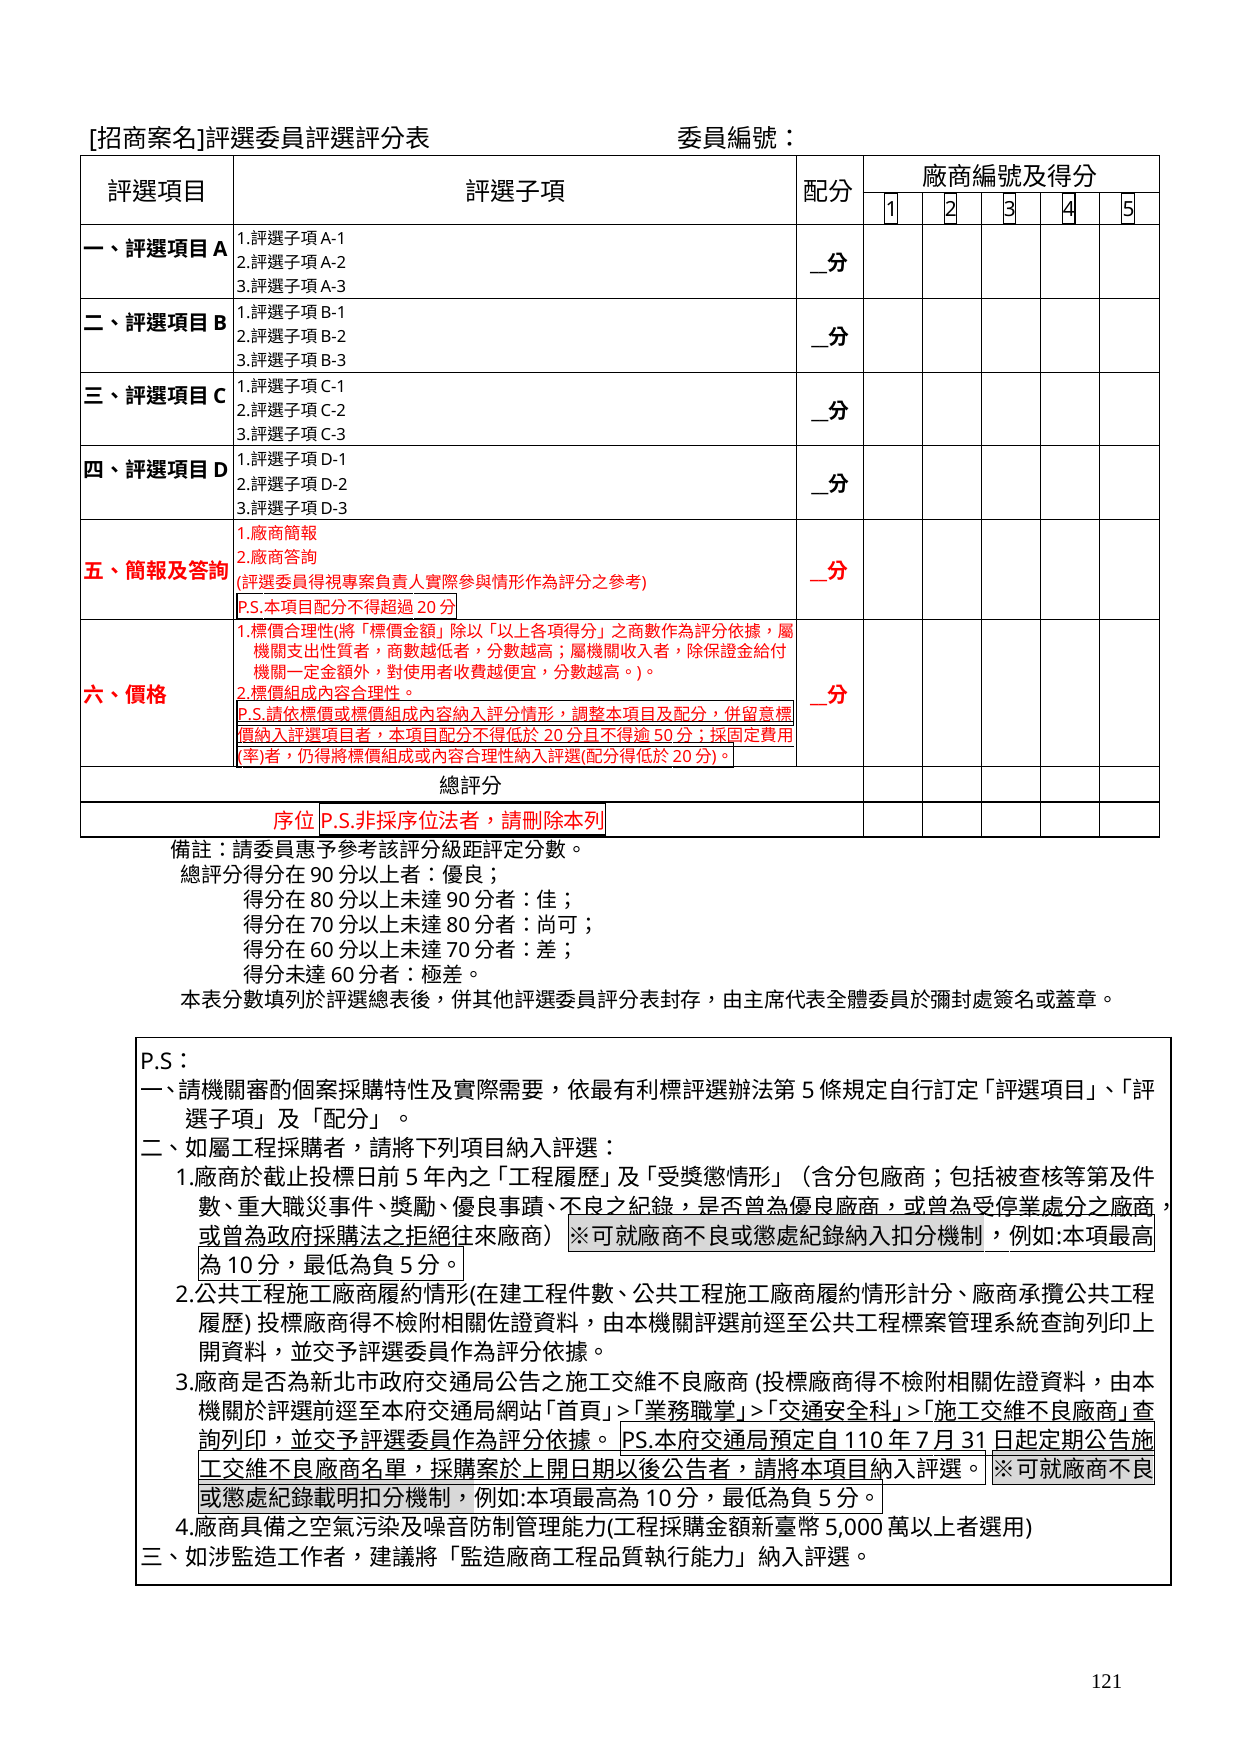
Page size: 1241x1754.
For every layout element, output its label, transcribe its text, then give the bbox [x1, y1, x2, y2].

table_cell 1.廠商簡報 2.廠商答詢 (評選委員得視專案負責人實際參與情形作為評分之參考) P.S.本項目配分不得超過20分 [234, 520, 796, 619]
table_cell [923, 193, 944, 224]
table_cell [864, 803, 922, 836]
table_cell 3 [1004, 194, 1015, 223]
table_cell [1100, 520, 1159, 619]
text 得分在60分以上未達70分者：差； [243, 937, 1122, 962]
table_cell __分 [797, 225, 863, 298]
text 1.廠商於截止投標日前5年內之「工程履歷」及「受獎懲情形」（含分包廠商；包括被查核等第及件數、重大職災事件、獎勵、優良事蹟、不良之紀錄，是否曾為優良廠商，或曾為受停業處分之廠商，或曾為政府採購法之拒絕往來廠商）※可就廠商不良或懲處紀錄納入扣分機制，例如:本項最高為10分，最低為負5分。 [175, 1162, 1155, 1279]
table_cell [982, 520, 1040, 619]
table_cell [982, 225, 1040, 298]
table_cell 5 [1122, 194, 1134, 223]
table_header 評選項目 [81, 156, 233, 224]
table_cell [1041, 520, 1099, 619]
table_cell [1041, 767, 1099, 801]
table_cell [1041, 299, 1099, 372]
table_cell [1041, 446, 1099, 519]
table_cell 1.評選子項C-1 2.評選子項C-2 3.評選子項C-3 [234, 373, 796, 445]
table_cell [864, 225, 922, 298]
table_cell 序位 [81, 803, 319, 836]
table_cell __分 [797, 520, 863, 619]
table_cell 二、評選項目B [81, 299, 233, 372]
table_cell 4 [1065, 203, 1070, 211]
table_cell [1100, 193, 1121, 224]
table_cell __分 [797, 299, 863, 372]
table_cell [864, 373, 922, 445]
table_cell 三、評選項目C [81, 373, 233, 445]
table_cell [1100, 225, 1159, 298]
text 2.公共工程施工廠商履約情形(在建工程件數、公共工程施工廠商履約情形計分、廠商承攬公共工程履歷) 投標廠商得不檢附相關佐證資料，由本機關評選前逕至公共工程標案管理系統查詢列印上開資料，並交予評選委員作為評分依據。 [175, 1279, 1155, 1367]
text 本表分數填列於評選總表後，併其他評選委員評分表封存，由主席代表全體委員於彌封處簽名或蓋章。 [181, 987, 1122, 1012]
table_header 配分 [797, 156, 863, 224]
table_cell [606, 803, 863, 836]
table_cell [957, 193, 981, 224]
table_cell 1.評選子項A-1 2.評選子項A-2 3.評選子項A-3 [234, 225, 796, 298]
table_header 廠商編號及得分 [864, 156, 1159, 192]
text 得分在80分以上未達90分者：佳； [243, 887, 1122, 912]
table_cell 1 [885, 194, 897, 223]
table_cell [982, 299, 1040, 372]
table_cell [982, 620, 1040, 766]
table_cell [1041, 803, 1099, 836]
table_cell [1041, 225, 1099, 298]
table_cell 4 [1076, 193, 1099, 224]
text 一、請機關審酌個案採購特性及實際需要，依最有利標評選辦法第5條規定自行訂定「評選項目」、「評選子項」及「配分」。 [140, 1075, 1155, 1133]
table_cell [1100, 446, 1159, 519]
table_cell [1100, 299, 1159, 372]
table_cell [1135, 193, 1159, 224]
table_cell 4 [1063, 194, 1074, 211]
table_cell 總評分 [81, 767, 863, 801]
table_cell [1100, 803, 1159, 836]
table_cell [1016, 193, 1040, 224]
text 備註：請委員惠予參考該評分級距評定分數。 [118, 838, 1122, 862]
table_cell [923, 225, 981, 298]
text 4.廠商具備之空氣污染及噪音防制管理能力(工程採購金額新臺幣5,000萬以上者選用) [175, 1512, 1155, 1542]
table_cell 一、評選項目A [81, 225, 233, 298]
table_cell __分 [797, 373, 863, 445]
table_cell [864, 620, 922, 766]
table_cell [898, 193, 922, 224]
table_cell 4 [1063, 213, 1074, 223]
table_cell [923, 446, 981, 519]
table_cell [864, 299, 922, 372]
table_cell [982, 767, 1040, 801]
table_cell 1.評選子項D-1 2.評選子項D-2 3.評選子項D-3 [234, 446, 796, 519]
text 3.廠商是否為新北市政府交通局公告之施工交維不良廠商 (投標廠商得不檢附相關佐證資料，由本機關於評選前逕至本府交通局網站「首頁」>「業務職掌」>「交通安全科」>「施工交維不良廠商」查詢列印，並交予評選委員作為評分依據。 PS.本府交通局預定自110年7月31日起定期公告施工交維不良廠商名單，採購案於上開日期以後公告者，請將本項目納入評選。 ※可就廠商不良或懲處紀錄載明扣分機制，例如:本項最高為10分，最低為負5分。 [175, 1367, 1155, 1512]
table_cell 1.標價合理性(將「標價金額」除以「以上各項得分」之商數作為評分依據，屬機關支出性質者，商數越低者，分數越高；屬機關收入者，除保證金給付機關一定金額外，對使用者收費越便宜，分數越高。)。 2.標價組成內容合理性。 P.S.請依標價或標價組成內容納入評分情形，調整本項目及配分，併留意標價納入評選項目者，本項目配分不得低於20分且不得逾50分；採固定費用(率)者，仍得將標價組成或內容合理性納入評選(配分得低於20分)。 [234, 620, 796, 766]
table_cell 六、價格 [81, 620, 233, 766]
table_cell __分 [797, 620, 863, 766]
table_cell [982, 446, 1040, 519]
table_cell [864, 193, 884, 224]
table_cell [864, 520, 922, 619]
table_cell [923, 299, 981, 372]
table_cell [923, 620, 981, 766]
table_cell 1.評選子項B-1 2.評選子項B-2 3.評選子項B-3 [234, 299, 796, 372]
text 得分在70分以上未達80分者：尚可； [243, 912, 1122, 937]
text 總評分得分在90分以上者：優良； [181, 862, 1122, 887]
table_cell [982, 373, 1040, 445]
table_cell [923, 373, 981, 445]
table_cell 2 [945, 194, 956, 223]
table_cell [923, 803, 981, 836]
table_cell [1100, 373, 1159, 445]
text P.S： [140, 1046, 1155, 1075]
table_cell [923, 520, 981, 619]
table_cell [982, 803, 1040, 836]
table_cell [1041, 373, 1099, 445]
text [招商案名]評選委員評選評分表 委員編號： [89, 119, 1122, 155]
table_cell [1041, 620, 1099, 766]
table_cell 五、簡報及答詢 [81, 520, 233, 619]
table_cell 4 [1041, 193, 1062, 224]
table_cell [923, 767, 981, 801]
table_cell __分 [797, 446, 863, 519]
table_cell 四、評選項目D [81, 446, 233, 519]
table_cell [864, 446, 922, 519]
table_cell [1100, 620, 1159, 766]
text 得分未達60分者：極差。 [243, 962, 1122, 987]
table_cell P.S.非採序位法者，請刪除本列 [320, 804, 605, 834]
table_cell [864, 767, 922, 801]
table_cell [1100, 767, 1159, 801]
text 三、如涉監造工作者，建議將「監造廠商工程品質執行能力」納入評選。 [140, 1542, 1155, 1571]
table_cell [982, 193, 1003, 224]
text 二、如屬工程採購者，請將下列項目納入評選： [140, 1133, 1155, 1162]
table_header 評選子項 [234, 156, 796, 224]
